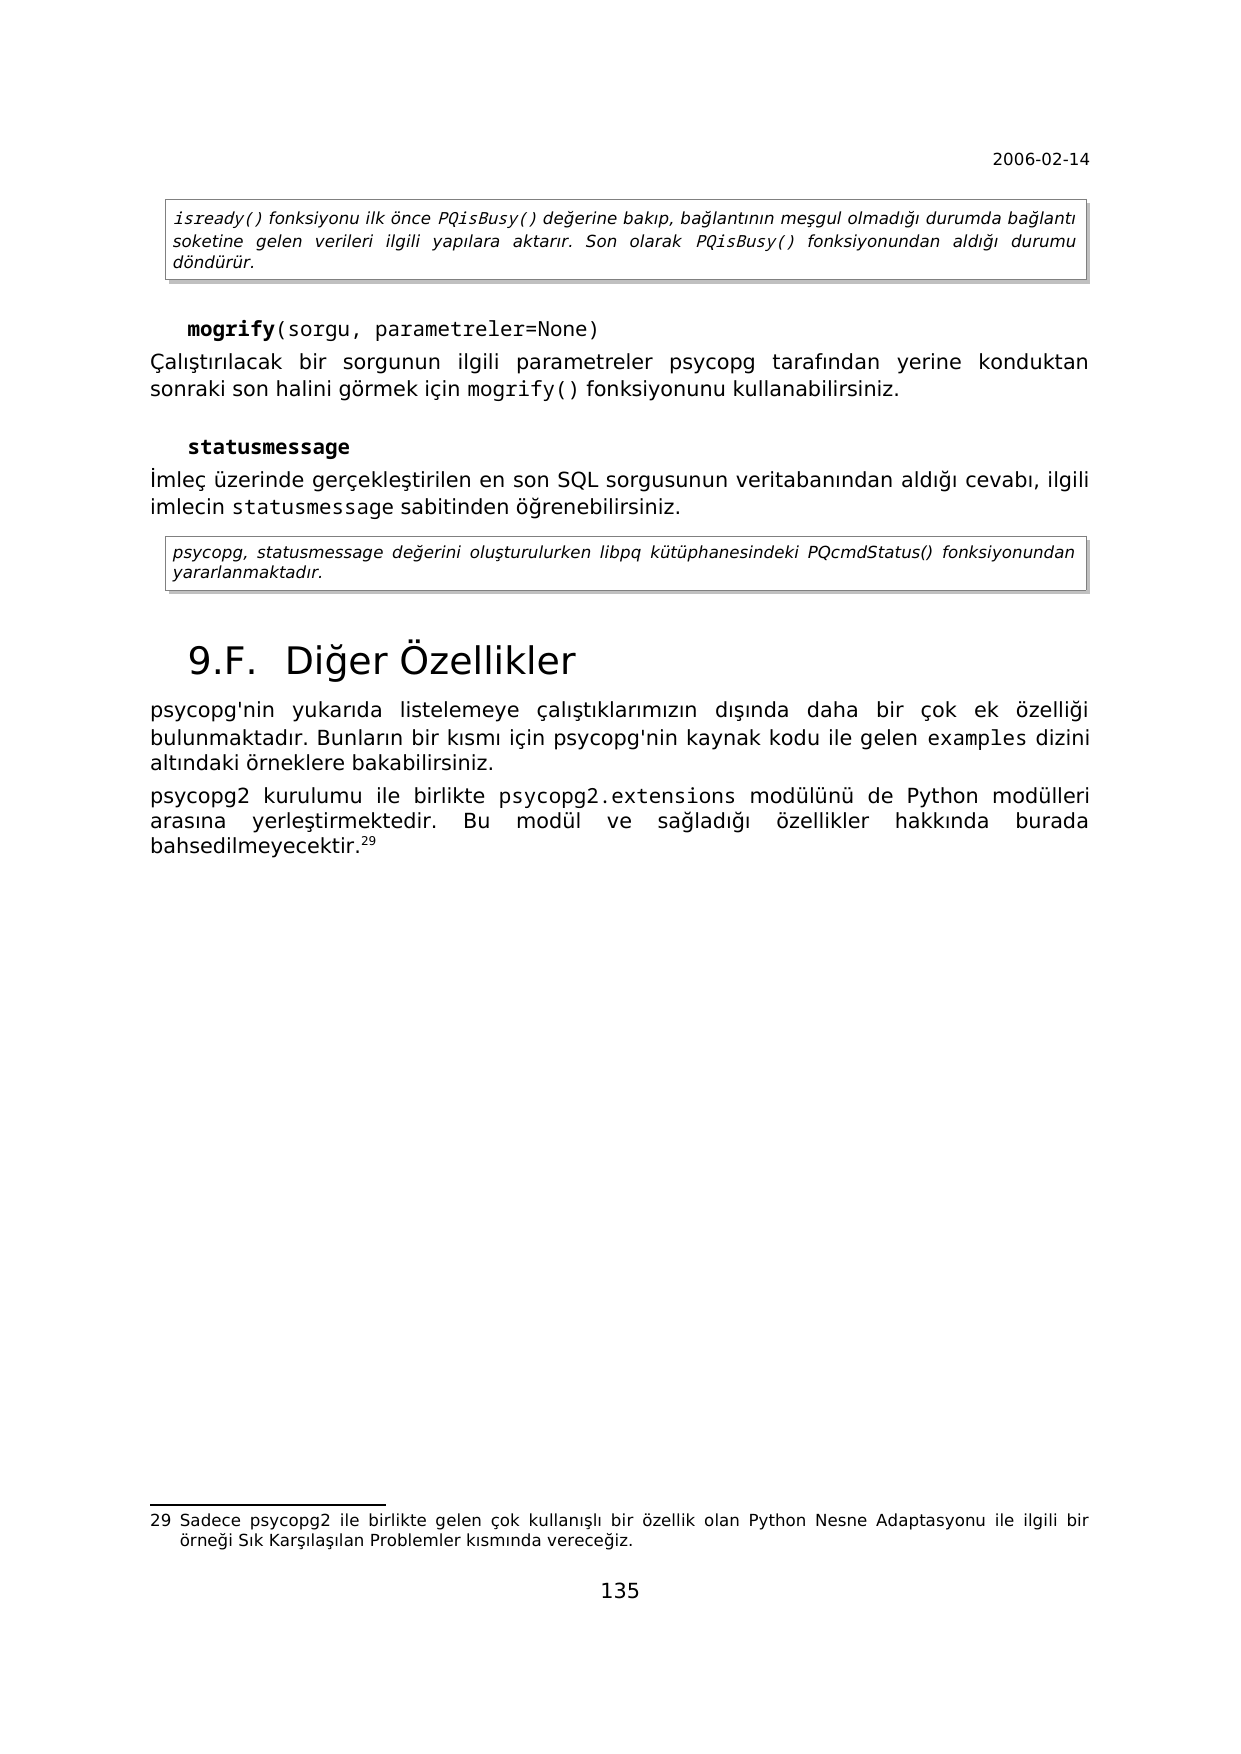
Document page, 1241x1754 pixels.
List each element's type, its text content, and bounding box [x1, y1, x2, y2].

subtitle Diğer Özellikler [187, 639, 1090, 683]
text İmleç üzerinde gerçekleştirilen en son SQL sorgusunun veritabanından aldığı cevabı, ilgili imlecin statusmessage sabitinden öğrenebilirsiniz. [150, 468, 1090, 521]
text Çalıştırılacak bir sorgunun ilgili parametreler psycopg tarafından yerine konduktan sonraki son halini görmek için mogrify() fonksiyonunu kullanabilirsiniz. [150, 350, 1090, 402]
text mogrify(sorgu, parametreler=None) [187, 314, 1090, 342]
text statusmessage [187, 432, 1090, 461]
text psycopg, statusmessage değerini oluşturulurken libpq kütüphanesindeki PQcmdStatus() fonksiyonundan yararlanmaktadır. [166, 537, 1086, 590]
text psycopg2 kurulumu ile birlikte psycopg2.extensions modülünü de Python modülleri arasına yerleştirmektedir. Bu modül ve sağladığı özellikler hakkında burada bahsedilmeyecektir. [150, 781, 1090, 858]
text isready() fonksiyonu ilk önce PQisBusy() değerine bakıp, bağlantının meşgul olmadığı durumda bağlantı soketine gelen verileri ilgili yapılara aktarır. Son olarak PQisBusy() fonksiyonundan aldığı durumu döndürür. [166, 200, 1086, 279]
text psycopg'nin yukarıda listelemeye çalıştıklarımızın dışında daha bir çok ek özelliği bulunmaktadır. Bunların bir kısmı için psycopg'nin kaynak kodu ile gelen examples dizini altındaki örneklere bakabilirsiniz. [150, 698, 1090, 775]
text Sadece psycopg2 ile birlikte gelen çok kullanışlı bir özellik olan Python Nesne Adaptasyonu ile ilgili bir örneği Sık Karşılaşılan Problemler kısmında vereceğiz. [150, 1511, 1090, 1550]
